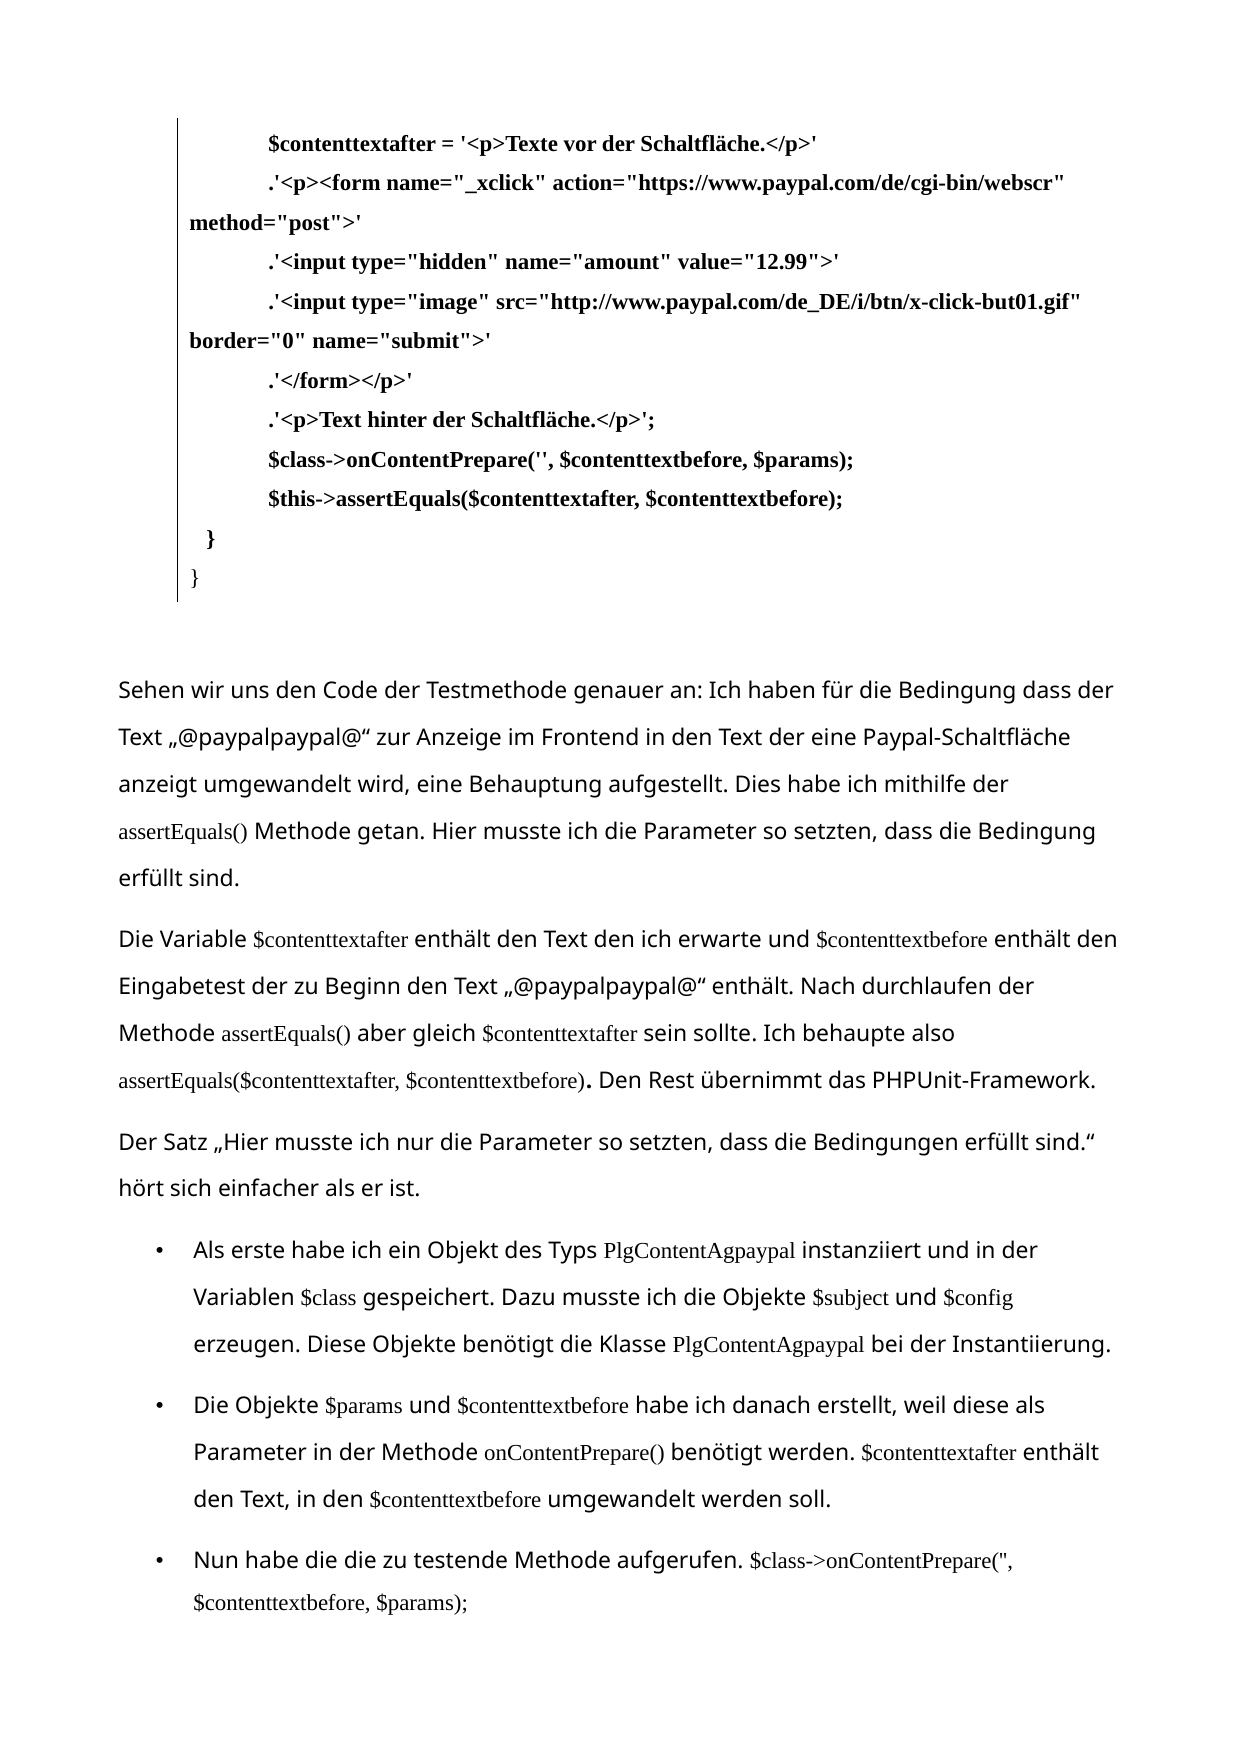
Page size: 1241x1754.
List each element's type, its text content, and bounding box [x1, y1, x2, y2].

text Der Satz „Hier musste ich nur die Parameter so setzten, dass die Bedingungen erfüllt sind.“ hört sich einfacher als er ist. [118, 1126, 1122, 1204]
text Sehen wir uns den Code der Testmethode genauer an: Ich haben für die Bedingung dass der Text „@paypalpaypal@“ zur Anzeige im Frontend in den Text der eine Paypal-Schaltfläche anzeigt umgewandelt wird, eine Behauptung aufgestellt. Dies habe ich mithilfe der assertEquals() Methode getan. Hier musste ich die Parameter so setzten, dass die Bedingung erfüllt sind. [118, 674, 1122, 893]
list Nun habe die die zu testende Methode aufgerufen. $class->onContentPrepare('', $contenttextbefore, $params); [156, 1544, 1122, 1615]
list Die Objekte $params und $contenttextbefore habe ich danach erstellt, weil diese als Parameter in der Methode onContentPrepare() benötigt werden. $contenttextafter enthält den Text, in den $contenttextbefore umgewandelt werden soll. [156, 1389, 1122, 1514]
text Die Variable $contenttextafter enthält den Text den ich erwarte und $contenttextbefore enthält den Eingabetest der zu Beginn den Text „@paypalpaypal@“ enthält. Nach durchlaufen der Methode assertEquals() aber gleich $contenttextafter sein sollte. Ich behaupte also assertEquals($contenttextafter, $contenttextbefore). Den Rest übernimmt das PHPUnit-Framework. [118, 923, 1122, 1095]
list Als erste habe ich ein Objekt des Typs PlgContentAgpaypal instanziiert und in der Variablen $class gespeichert. Dazu musste ich die Objekte $subject und $config erzeugen. Diese Objekte benötigt die Klasse PlgContentAgpaypal bei der Instantiierung. [156, 1234, 1122, 1359]
text $contenttextafter = '<p>Texte vor der Schaltfläche.</p>' .'<p><form name="_xclick" action="https://www.paypal.com/de/cgi-bin/webscr" method="post">' .'<input type="hidden" name="amount" value="12.99">' .'<input type="image" src="http://www.paypal.com/de_DE/i/btn/x-click-but01.gif" border="0" name="submit">' .'</form></p>' .'<p>Text hinter der Schaltfläche.</p>'; $class->onContentPrepare('', $contenttextbefore, $params); $this->assertEquals($contenttextafter, $contenttextbefore); } } [178, 118, 1122, 602]
